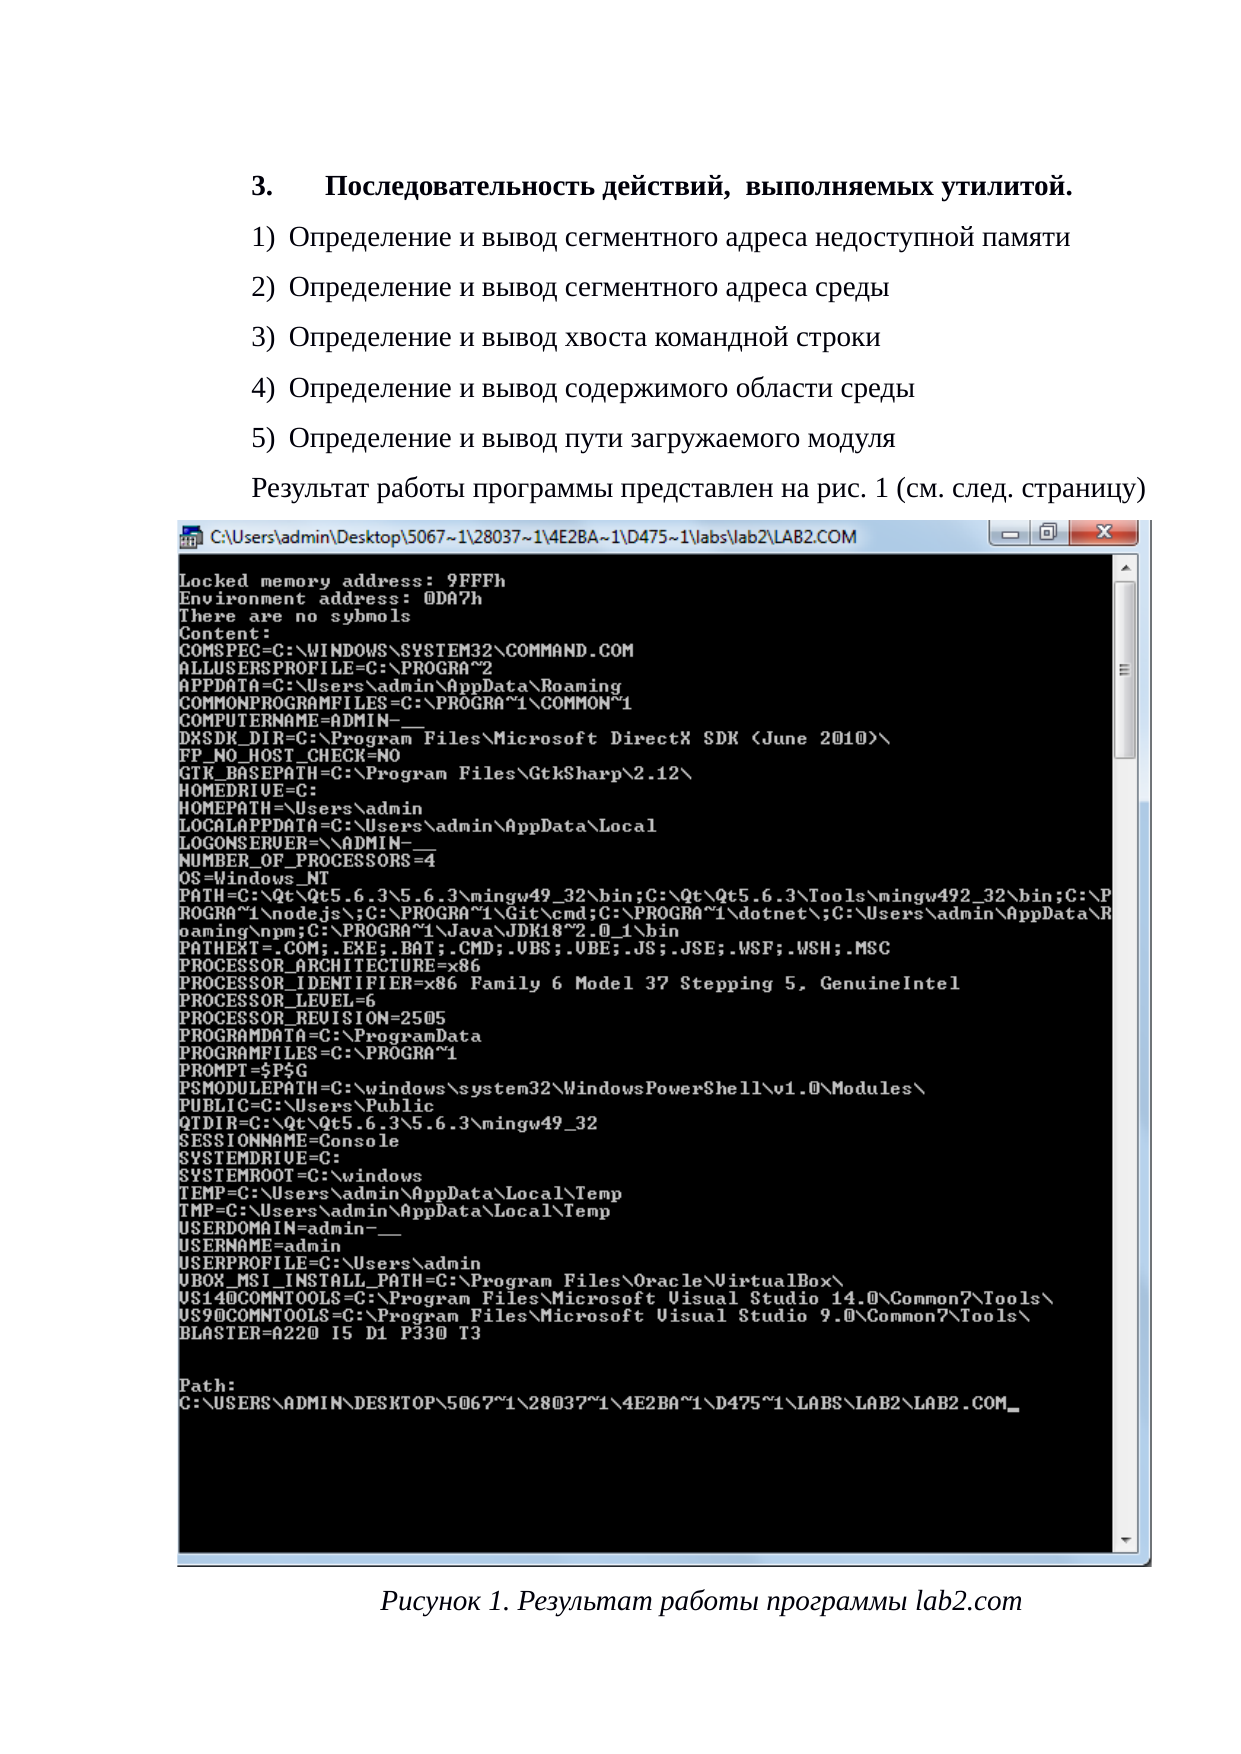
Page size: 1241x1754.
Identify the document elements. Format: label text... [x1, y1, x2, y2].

list Определение и вывод пути загружаемого модуля [251, 420, 1152, 453]
text Результат работы программы представлен на рис. 1 (см. след. страницу) [177, 470, 1152, 504]
picture [177, 520, 1152, 1567]
list Определение и вывод сегментного адреса среды [251, 269, 1152, 303]
list Определение и вывод хвоста командной строки [251, 319, 1152, 353]
list Определение и вывод содержимого области среды [251, 370, 1152, 403]
text Рисунок 1. Результат работы программы lab2.com [177, 1583, 1152, 1617]
list Определение и вывод сегментного адреса недоступной памяти [251, 219, 1152, 252]
list 3. Последовательность действий, выполняемых утилитой. [177, 168, 1152, 202]
